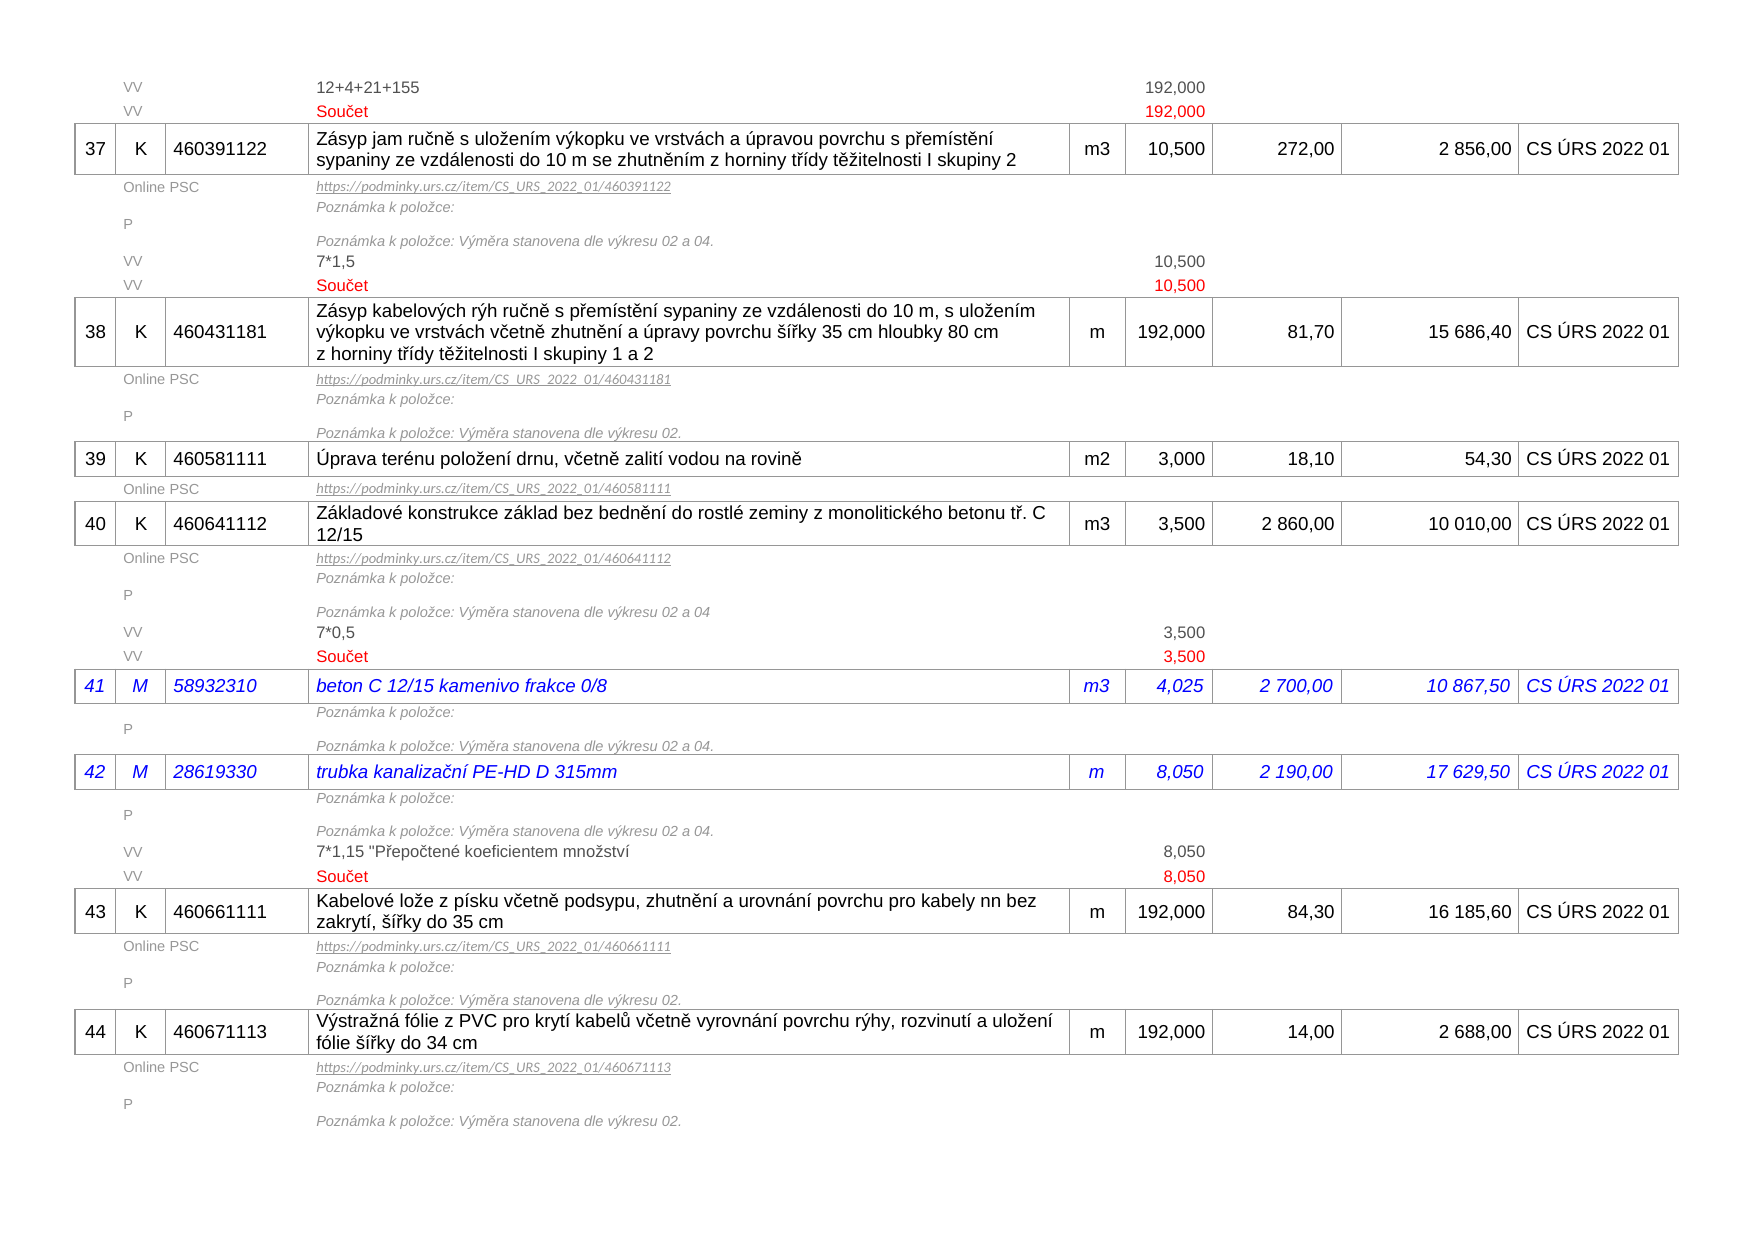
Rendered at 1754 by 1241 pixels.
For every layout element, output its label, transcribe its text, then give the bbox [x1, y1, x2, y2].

table_cell 2 190,00 [1213, 755, 1341, 788]
table_cell [1212, 175, 1342, 199]
table_cell P [116, 790, 166, 840]
table_cell [1342, 367, 1519, 391]
table_cell 7*0,5 [309, 620, 1069, 644]
table_cell m3 [1070, 670, 1125, 703]
table_cell [1069, 959, 1125, 1009]
table_cell https://podminky.urs.cz/item/CS_URS_2022_01/460431181 [309, 367, 1069, 391]
table_cell P [116, 959, 166, 1009]
table_cell [1519, 273, 1679, 297]
table_cell [1519, 175, 1679, 199]
table_cell 18,10 [1213, 442, 1341, 476]
table_cell Zásyp jam ručně s uložením výkopku ve vrstvách a úpravou povrchu s přemístění sypaniny ze vzdálenosti do 10 m se zhutněním z horniny třídy těžitelnosti I skupiny 2 [309, 124, 1069, 173]
table_cell M [116, 670, 165, 703]
table_cell Online PSC [116, 175, 309, 199]
table_cell [1212, 790, 1342, 840]
table_cell [1519, 959, 1679, 1009]
table_cell 12+4+21+155 [309, 75, 1069, 99]
table_cell [75, 790, 116, 840]
table_cell 8,050 [1125, 840, 1212, 864]
table_cell 16 185,60 [1342, 889, 1518, 933]
table_cell [1125, 704, 1212, 754]
table_cell [1519, 75, 1679, 99]
table_cell [1125, 570, 1212, 620]
table_cell 39 [76, 442, 115, 476]
table_cell [1342, 391, 1519, 441]
table_cell [166, 1079, 309, 1129]
table_cell [1125, 546, 1212, 570]
table_cell [1125, 477, 1212, 501]
table_cell [1212, 934, 1342, 958]
table_cell VV [116, 840, 166, 864]
table_cell [1069, 199, 1125, 249]
table_cell 17 629,50 [1342, 755, 1518, 788]
table_cell [166, 75, 309, 99]
table_cell VV [116, 249, 166, 273]
table_cell Poznámka k položce: Poznámka k položce: Výměra stanovena dle výkresu 02 a 04. [309, 199, 1069, 249]
table_cell Online PSC [116, 367, 309, 391]
table_cell [1212, 477, 1342, 501]
table_cell K [116, 889, 165, 933]
table_cell P [116, 704, 166, 754]
table_cell Výstražná fólie z PVC pro krytí kabelů včetně vyrovnání povrchu rýhy, rozvinutí a uložení fólie šířky do 34 cm [309, 1010, 1069, 1054]
table_cell [75, 840, 116, 864]
table_cell 460671113 [166, 1010, 308, 1054]
table_cell Součet [309, 99, 1069, 123]
table_cell [1212, 391, 1342, 441]
table_cell [1125, 959, 1212, 1009]
table_cell CS ÚRS 2022 01 [1519, 502, 1678, 545]
table_cell [1519, 1079, 1679, 1129]
table_cell [1519, 704, 1679, 754]
table_cell [1519, 840, 1679, 864]
table_cell [75, 199, 116, 249]
table_cell CS ÚRS 2022 01 [1519, 1010, 1678, 1054]
table_cell [1212, 273, 1342, 297]
table_cell [1212, 249, 1342, 273]
table_cell [1342, 1055, 1519, 1079]
table_cell [75, 934, 116, 958]
table_cell 2 860,00 [1213, 502, 1341, 545]
table_cell [1069, 75, 1125, 99]
table_cell [1342, 273, 1519, 297]
table_cell [75, 391, 116, 441]
table_cell [75, 273, 116, 297]
table_cell [1519, 546, 1679, 570]
table_cell 8,050 [1126, 755, 1212, 788]
table_cell 192,000 [1125, 75, 1212, 99]
table_cell [1342, 546, 1519, 570]
table_cell K [116, 124, 165, 173]
table_cell [1069, 1055, 1125, 1079]
table_cell 460431181 [166, 298, 308, 366]
table_cell 192,000 [1126, 1010, 1212, 1054]
table_cell [75, 570, 116, 620]
table_cell Online PSC [116, 546, 309, 570]
table_cell 84,30 [1213, 889, 1341, 933]
table_cell Online PSC [116, 477, 309, 501]
table_cell [166, 99, 309, 123]
table_cell [1212, 546, 1342, 570]
table_cell [1212, 704, 1342, 754]
table_cell [1342, 99, 1519, 123]
table_cell [75, 477, 116, 501]
table_cell 37 [76, 124, 115, 173]
table_cell K [116, 502, 165, 545]
table_cell 192,000 [1126, 889, 1212, 933]
table_cell m3 [1070, 124, 1125, 173]
table_cell [1069, 570, 1125, 620]
table_cell [1342, 1079, 1519, 1129]
table_cell [1342, 199, 1519, 249]
table_cell K [116, 442, 165, 476]
table_cell CS ÚRS 2022 01 [1519, 298, 1678, 366]
table_cell P [116, 391, 166, 441]
table_cell 460641112 [166, 502, 308, 545]
table_cell Poznámka k položce: Poznámka k položce: Výměra stanovena dle výkresu 02. [309, 959, 1069, 1009]
table_cell 460581111 [166, 442, 308, 476]
table_cell [1212, 1055, 1342, 1079]
table_cell [1125, 1055, 1212, 1079]
table_cell [1069, 546, 1125, 570]
table_cell [1069, 790, 1125, 840]
table_cell [1212, 570, 1342, 620]
table_cell [1069, 644, 1125, 668]
table_cell [1069, 99, 1125, 123]
table_cell m [1070, 755, 1125, 788]
table_cell [1069, 1079, 1125, 1129]
table_cell https://podminky.urs.cz/item/CS_URS_2022_01/460671113 [309, 1055, 1069, 1079]
table_cell [1212, 367, 1342, 391]
table_cell [1069, 840, 1125, 864]
table_cell [1069, 367, 1125, 391]
table_cell [166, 644, 309, 668]
table_cell Poznámka k položce: Poznámka k položce: Výměra stanovena dle výkresu 02. [309, 1079, 1069, 1129]
table_cell 14,00 [1213, 1010, 1341, 1054]
table_cell 28619330 [166, 755, 308, 788]
table_cell [1342, 959, 1519, 1009]
table_cell CS ÚRS 2022 01 [1519, 124, 1678, 173]
table_cell [1519, 864, 1679, 888]
table_cell beton C 12/15 kamenivo frakce 0/8 [309, 670, 1069, 703]
table_cell 15 686,40 [1342, 298, 1518, 366]
table_cell [1069, 175, 1125, 199]
table_cell 3,500 [1126, 502, 1212, 545]
table_cell https://podminky.urs.cz/item/CS_URS_2022_01/460641112 [309, 546, 1069, 570]
table_cell 3,500 [1125, 620, 1212, 644]
table_cell P [116, 570, 166, 620]
table_cell [1069, 704, 1125, 754]
table_cell m3 [1070, 502, 1125, 545]
table_cell 7*1,5 [309, 249, 1069, 273]
table_cell CS ÚRS 2022 01 [1519, 755, 1678, 788]
table_cell [75, 704, 116, 754]
table_cell [1342, 175, 1519, 199]
table_cell [1069, 620, 1125, 644]
table_cell [1519, 199, 1679, 249]
table_cell [1519, 644, 1679, 668]
table_cell [75, 75, 116, 99]
table_cell [1212, 959, 1342, 1009]
table_cell Kabelové lože z písku včetně podsypu, zhutnění a urovnání povrchu pro kabely nn bez zakrytí, šířky do 35 cm [309, 889, 1069, 933]
table_cell Součet [309, 644, 1069, 668]
table_cell 43 [76, 889, 115, 933]
table_cell [1212, 840, 1342, 864]
table_cell 10 010,00 [1342, 502, 1518, 545]
table_cell 2 688,00 [1342, 1010, 1518, 1054]
table_cell K [116, 298, 165, 366]
table_cell [1519, 249, 1679, 273]
table_cell 3,000 [1126, 442, 1212, 476]
table_cell VV [116, 644, 166, 668]
table_cell [1069, 934, 1125, 958]
table_cell Poznámka k položce: Poznámka k položce: Výměra stanovena dle výkresu 02 a 04. [309, 790, 1069, 840]
table_cell 192,000 [1126, 298, 1212, 366]
table_cell 58932310 [166, 670, 308, 703]
table_cell [1125, 175, 1212, 199]
table_cell [166, 391, 309, 441]
table_cell 54,30 [1342, 442, 1518, 476]
table_cell [1342, 790, 1519, 840]
table_cell [75, 546, 116, 570]
table_cell [166, 620, 309, 644]
table_cell 10,500 [1125, 249, 1212, 273]
table_cell CS ÚRS 2022 01 [1519, 442, 1678, 476]
table_cell [1125, 391, 1212, 441]
table_cell [1342, 620, 1519, 644]
table_cell 7*1,15 "Přepočtené koeficientem množství [309, 840, 1069, 864]
table_cell 81,70 [1213, 298, 1341, 366]
table_cell [1212, 644, 1342, 668]
table_cell [1069, 864, 1125, 888]
table_cell m [1070, 889, 1125, 933]
table_cell [1069, 249, 1125, 273]
table_cell [75, 1055, 116, 1079]
table_cell [1519, 570, 1679, 620]
table_cell Zásyp kabelových rýh ručně s přemístění sypaniny ze vzdálenosti do 10 m, s uložením výkopku ve vrstvách včetně zhutnění a úpravy povrchu šířky 35 cm hloubky 80 cm z horniny třídy těžitelnosti I skupiny 1 a 2 [309, 298, 1069, 366]
table_cell [166, 249, 309, 273]
table_cell [166, 790, 309, 840]
table_cell [75, 99, 116, 123]
table_cell Poznámka k položce: Poznámka k položce: Výměra stanovena dle výkresu 02. [309, 391, 1069, 441]
table_cell [166, 704, 309, 754]
table_cell 10 867,50 [1342, 670, 1518, 703]
table_cell [166, 840, 309, 864]
table_cell [1342, 477, 1519, 501]
table_cell m [1070, 1010, 1125, 1054]
table_cell 460391122 [166, 124, 308, 173]
table_cell [1125, 1079, 1212, 1129]
table_cell [1342, 249, 1519, 273]
table_cell Základové konstrukce základ bez bednění do rostlé zeminy z monolitického betonu tř. C 12/15 [309, 502, 1069, 545]
table_cell CS ÚRS 2022 01 [1519, 670, 1678, 703]
table_cell 38 [76, 298, 115, 366]
table_cell [1212, 99, 1342, 123]
table_cell [1519, 1055, 1679, 1079]
table_cell 44 [76, 1010, 115, 1054]
table_cell 3,500 [1125, 644, 1212, 668]
table_cell [1342, 570, 1519, 620]
table_cell [166, 273, 309, 297]
table_cell m2 [1070, 442, 1125, 476]
table_cell [1125, 199, 1212, 249]
table_cell 40 [76, 502, 115, 545]
table_cell VV [116, 75, 166, 99]
table_cell 192,000 [1125, 99, 1212, 123]
table_cell https://podminky.urs.cz/item/CS_URS_2022_01/460661111 [309, 934, 1069, 958]
table_cell [1212, 75, 1342, 99]
table_cell [75, 864, 116, 888]
table_cell [1125, 790, 1212, 840]
table_cell 42 [76, 755, 115, 788]
table_cell [166, 199, 309, 249]
table_cell [1519, 367, 1679, 391]
table_cell [1125, 367, 1212, 391]
table_cell 10,500 [1125, 273, 1212, 297]
table_cell [1342, 864, 1519, 888]
table_cell Součet [309, 273, 1069, 297]
table_cell [1519, 790, 1679, 840]
table_cell VV [116, 620, 166, 644]
table_cell [1212, 864, 1342, 888]
table_cell [1069, 477, 1125, 501]
table_cell [1342, 75, 1519, 99]
table_cell 2 700,00 [1213, 670, 1341, 703]
table_cell [1342, 704, 1519, 754]
table_cell [1342, 644, 1519, 668]
table_cell trubka kanalizační PE-HD D 315mm [309, 755, 1069, 788]
table_cell [166, 864, 309, 888]
table_cell Poznámka k položce: Poznámka k položce: Výměra stanovena dle výkresu 02 a 04. [309, 704, 1069, 754]
table_cell VV [116, 864, 166, 888]
table_cell [1342, 934, 1519, 958]
table_cell [75, 644, 116, 668]
table_cell P [116, 1079, 166, 1129]
table_cell 4,025 [1126, 670, 1212, 703]
table_cell https://podminky.urs.cz/item/CS_URS_2022_01/460391122 [309, 175, 1069, 199]
table_cell [75, 175, 116, 199]
table_cell 41 [76, 670, 115, 703]
table_cell [1125, 934, 1212, 958]
table_cell [1342, 840, 1519, 864]
table_cell [1069, 391, 1125, 441]
table_cell 2 856,00 [1342, 124, 1518, 173]
table_cell K [116, 1010, 165, 1054]
table_cell Online PSC [116, 1055, 309, 1079]
table_cell [1212, 199, 1342, 249]
table_cell Poznámka k položce: Poznámka k položce: Výměra stanovena dle výkresu 02 a 04 [309, 570, 1069, 620]
table_cell 8,050 [1125, 864, 1212, 888]
table_cell CS ÚRS 2022 01 [1519, 889, 1678, 933]
table_cell [1069, 273, 1125, 297]
table_cell [75, 367, 116, 391]
table_cell [1519, 620, 1679, 644]
table_cell [166, 570, 309, 620]
table_cell [1212, 1079, 1342, 1129]
table_cell [1519, 934, 1679, 958]
table_cell 10,500 [1126, 124, 1212, 173]
table_cell m [1070, 298, 1125, 366]
table_cell https://podminky.urs.cz/item/CS_URS_2022_01/460581111 [309, 477, 1069, 501]
table_cell [75, 959, 116, 1009]
table_cell [1212, 620, 1342, 644]
table_cell Součet [309, 864, 1069, 888]
table_cell VV [116, 273, 166, 297]
table_cell [75, 620, 116, 644]
table_cell [1519, 99, 1679, 123]
table_cell [75, 249, 116, 273]
table_cell 460661111 [166, 889, 308, 933]
table_cell Online PSC [116, 934, 309, 958]
table_cell [75, 1079, 116, 1129]
table_cell Úprava terénu položení drnu, včetně zalití vodou na rovině [309, 442, 1069, 476]
table_cell 272,00 [1213, 124, 1341, 173]
table_cell VV [116, 99, 166, 123]
table_cell [1519, 391, 1679, 441]
table_cell P [116, 199, 166, 249]
table_cell M [116, 755, 165, 788]
table_cell [166, 959, 309, 1009]
table_cell [1519, 477, 1679, 501]
